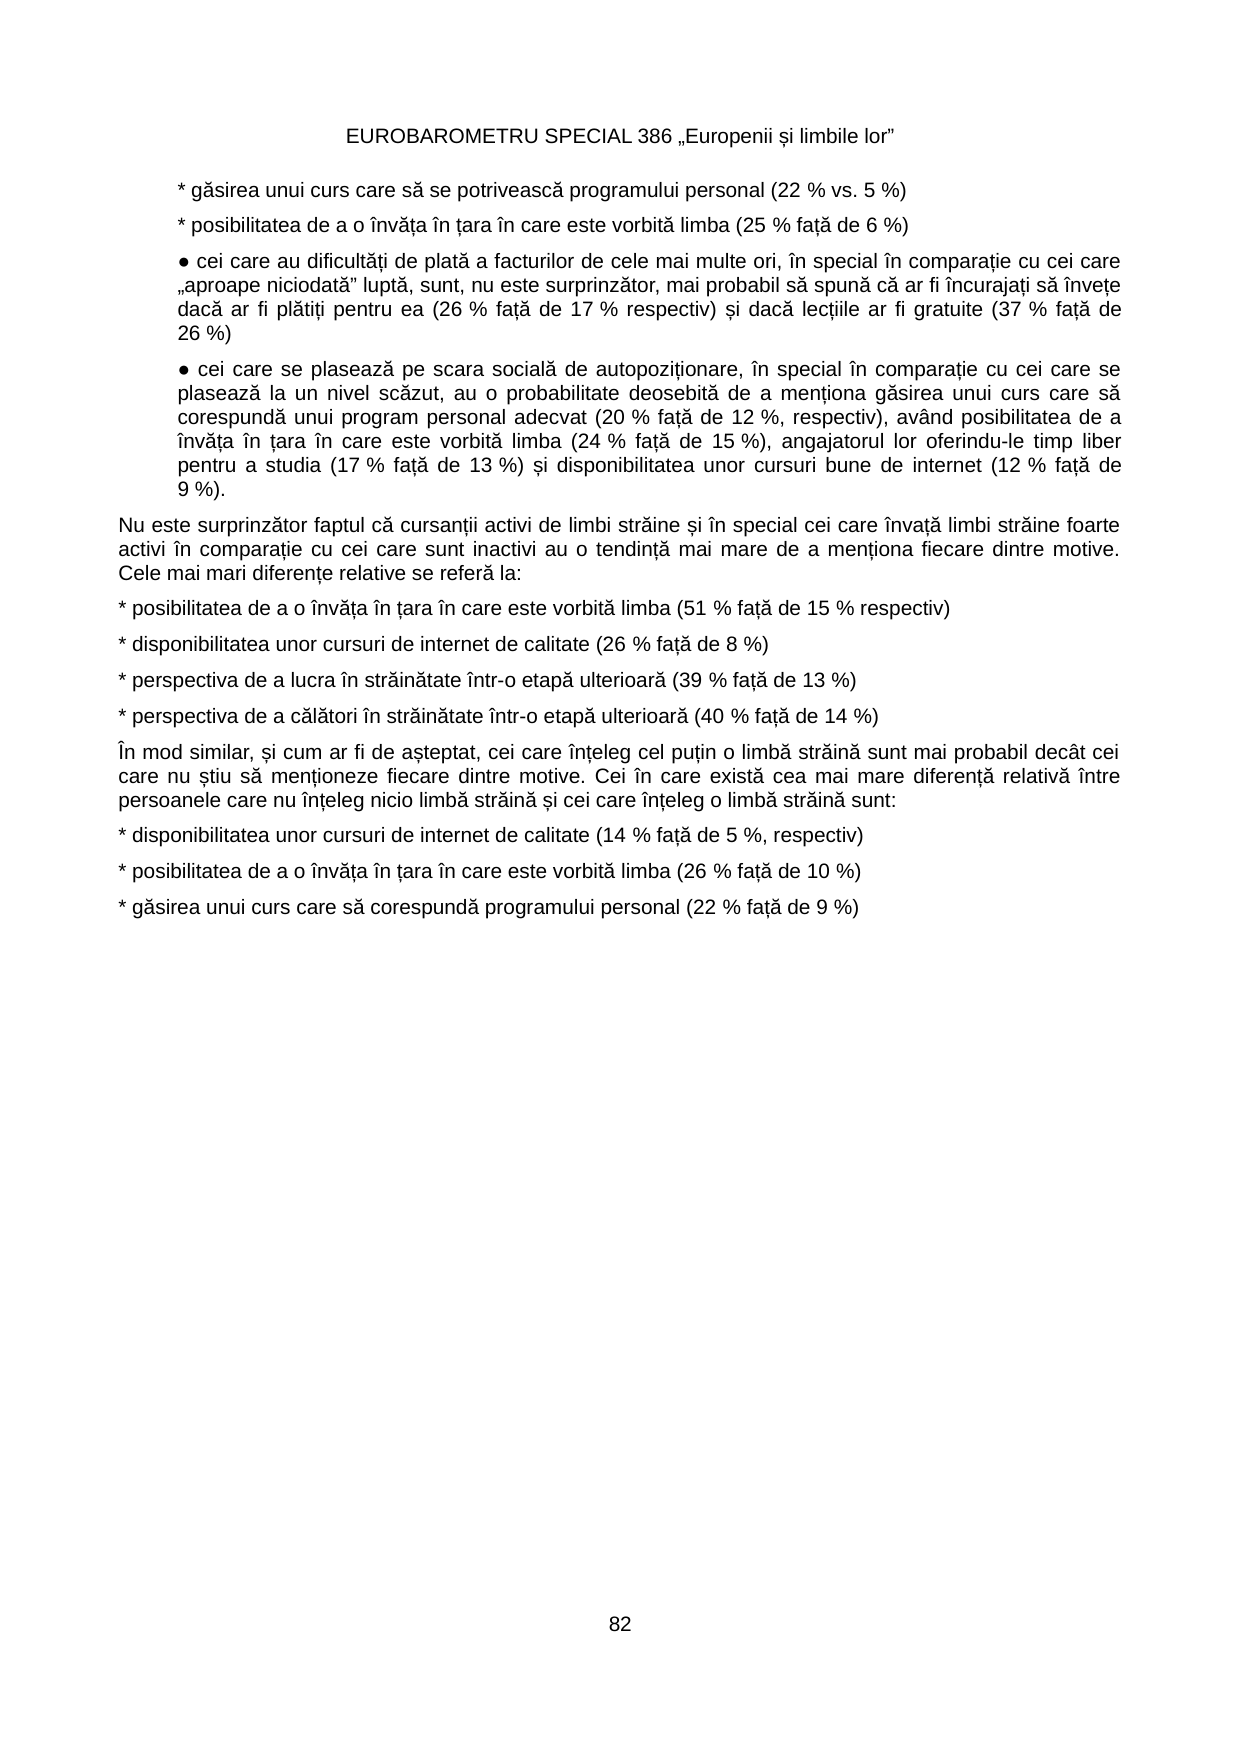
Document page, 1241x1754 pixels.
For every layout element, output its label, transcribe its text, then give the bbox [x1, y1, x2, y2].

text ● cei care se plasează pe scara socială de autopoziționare, în special în comparație cu cei care se plasează la un nivel scăzut, au o probabilitate deosebită de a menționa găsirea unui curs care să corespundă unui program personal adecvat (20 % față de 12 %, respectiv), având posibilitatea de a învăța în țara în care este vorbită limba (24 % față de 15 %), angajatorul lor oferindu-le timp liber pentru a studia (17 % față de 13 %) și disponibilitatea unor cursuri bune de internet (12 % față de 9 %). [177, 357, 1122, 501]
text * posibilitatea de a o învăța în țara în care este vorbită limba (26 % față de 10 %) [118, 859, 1122, 883]
text * găsirea unui curs care să corespundă programului personal (22 % față de 9 %) [118, 895, 1122, 919]
text * perspectiva de a lucra în străinătate într-o etapă ulterioară (39 % față de 13 %) [118, 668, 1122, 692]
text Nu este surprinzător faptul că cursanții activi de limbi străine și în special cei care învață limbi străine foarte activi în comparație cu cei care sunt inactivi au o tendință mai mare de a menționa fiecare dintre motive. Cele mai mari diferențe relative se referă la: [118, 512, 1122, 584]
text * posibilitatea de a o învăța în țara în care este vorbită limba (51 % față de 15 % respectiv) [118, 596, 1122, 620]
text ● cei care au dificultăți de plată a facturilor de cele mai multe ori, în special în comparație cu cei care „aproape niciodată” luptă, sunt, nu este surprinzător, mai probabil să spună că ar fi încurajați să învețe dacă ar fi plătiți pentru ea (26 % față de 17 % respectiv) și dacă lecțiile ar fi gratuite (37 % față de 26 %) [177, 249, 1122, 345]
text În mod similar, și cum ar fi de așteptat, cei care înțeleg cel puțin o limbă străină sunt mai probabil decât cei care nu știu să menționeze fiecare dintre motive. Cei în care există cea mai mare diferență relativă între persoanele care nu înțeleg nicio limbă străină și cei care înțeleg o limbă străină sunt: [118, 739, 1122, 811]
text * disponibilitatea unor cursuri de internet de calitate (26 % față de 8 %) [118, 632, 1122, 656]
text * perspectiva de a călători în străinătate într-o etapă ulterioară (40 % față de 14 %) [118, 704, 1122, 728]
text * disponibilitatea unor cursuri de internet de calitate (14 % față de 5 %, respectiv) [118, 823, 1122, 847]
text * găsirea unui curs care să se potrivească programului personal (22 % vs. 5 %) [177, 177, 1122, 201]
text * posibilitatea de a o învăța în țara în care este vorbită limba (25 % față de 6 %) [177, 213, 1122, 237]
